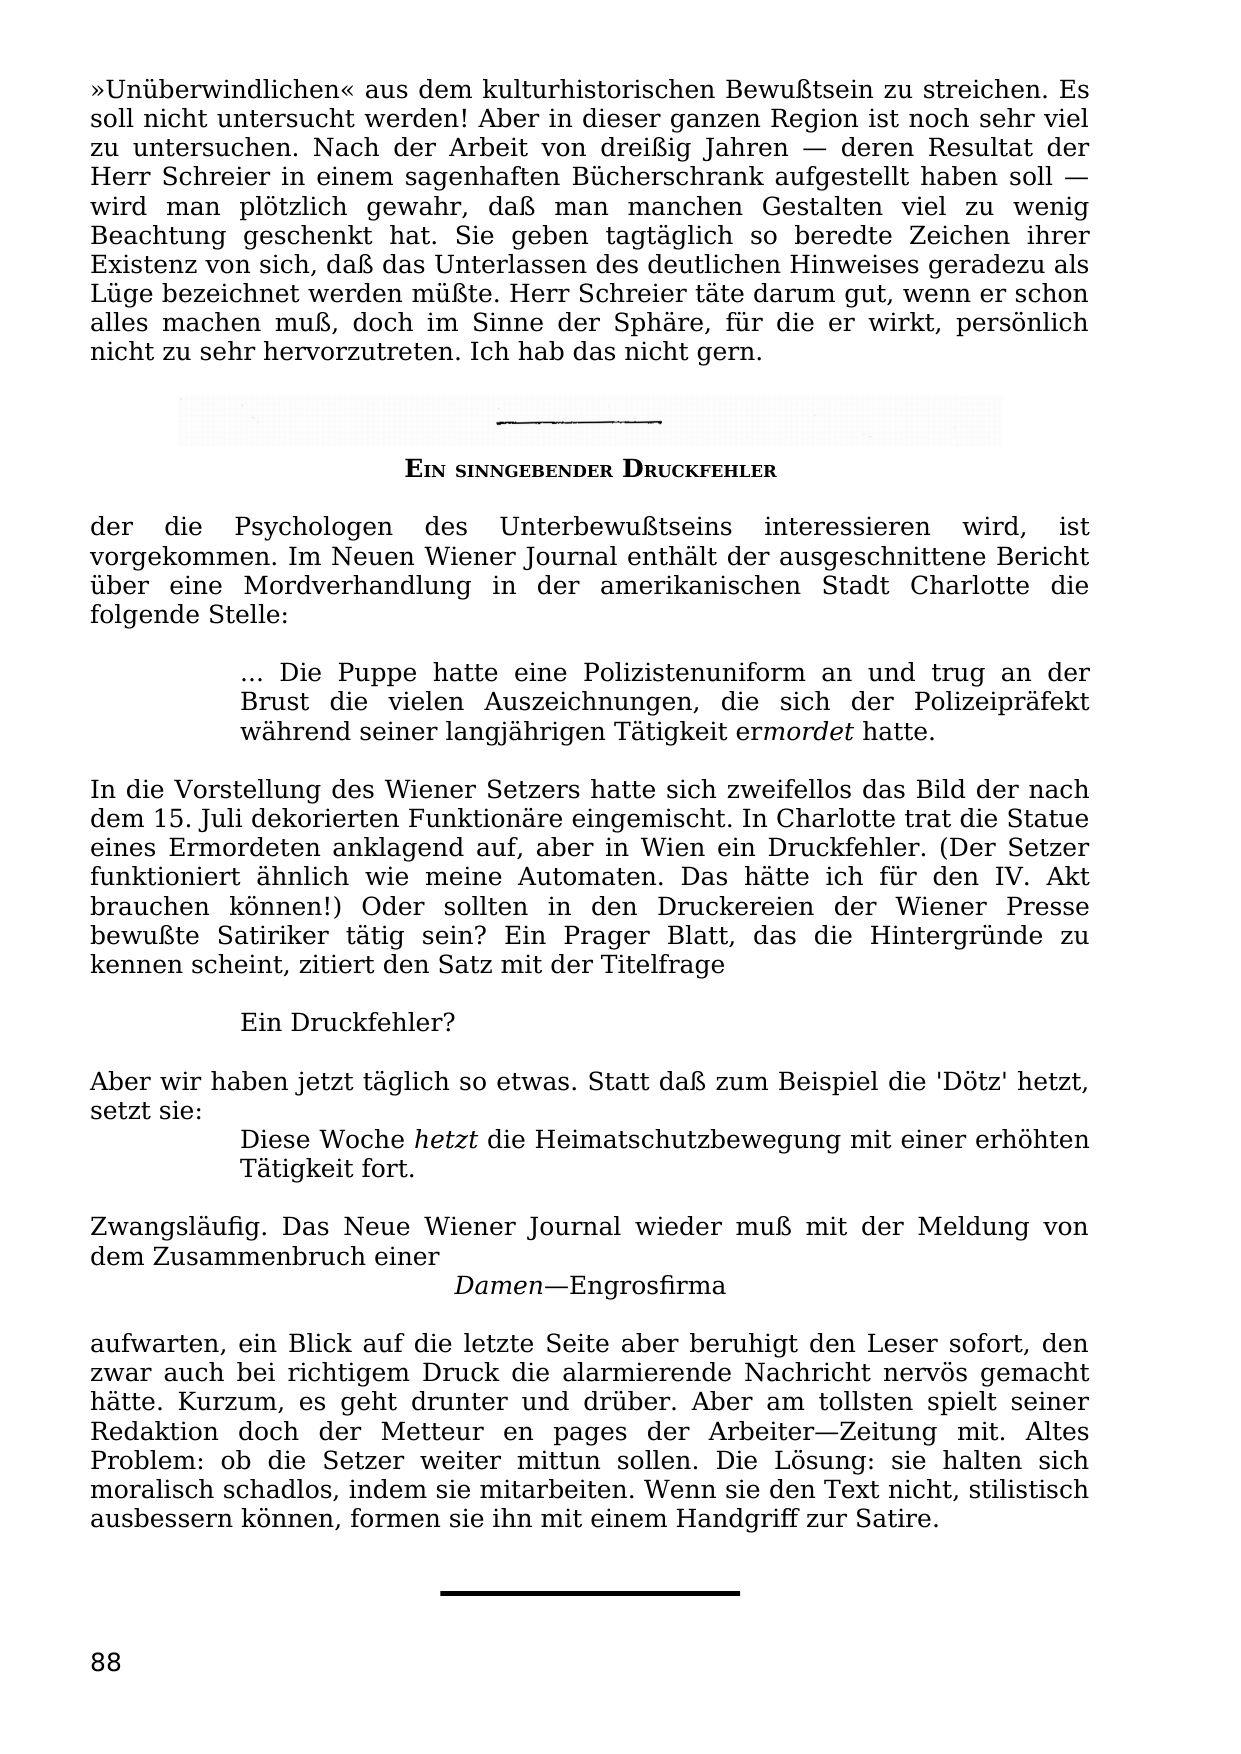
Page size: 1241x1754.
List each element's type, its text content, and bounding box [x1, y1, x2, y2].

text Ein Druckfehler? [240, 1008, 1091, 1037]
text Aber wir haben jetzt täglich so etwas. Statt daß zum Beispiel die 'Dötz' hetzt, setzt sie: [90, 1067, 1091, 1125]
text Diese Woche hetzt die Heimatschutzbewegung mit einer erhöhten Tätigkeit fort. [240, 1125, 1091, 1183]
picture [177, 395, 1003, 447]
picture [440, 1591, 741, 1596]
text ... Die Puppe hatte eine Polizistenuniform an und trug an der Brust die vielen Auszeichnungen, die sich der Polizeipräfekt während seiner langjährigen Tätigkeit ermordet hatte. [240, 658, 1091, 746]
text »Unüberwindlichen« aus dem kulturhistorischen Bewußtsein zu streichen. Es soll nicht untersucht werden! Aber in dieser ganzen Region ist noch sehr viel zu untersuchen. Nach der Arbeit von dreißig Jahren — deren Resultat der Herr Schreier in einem sagenhaften Bücherschrank aufgestellt haben soll — wird man plötzlich gewahr, daß man manchen Gestalten viel zu wenig Beachtung geschenkt hat. Sie geben tagtäglich so beredte Zeichen ihrer Existenz von sich, daß das Unterlassen des deutlichen Hinweises geradezu als Lüge bezeichnet werden müßte. Herr Schreier täte darum gut, wenn er schon alles machen muß, doch im Sinne der Sphäre, für die er wirkt, persönlich nicht zu sehr hervorzutreten. Ich hab das nicht gern. [90, 75, 1091, 367]
text Zwangsläufig. Das Neue Wiener Journal wieder muß mit der Meldung von dem Zusammenbruch einer [90, 1212, 1091, 1271]
text Damen—Engrosfirma [90, 1271, 1091, 1300]
text aufwarten, ein Blick auf die letzte Seite aber beruhigt den Leser sofort, den zwar auch bei richtigem Druck die alarmierende Nachricht nervös gemacht hätte. Kurzum, es geht drunter und drüber. Aber am tollsten spielt seiner Redaktion doch der Metteur en pages der Arbeiter—Zeitung mit. Altes Problem: ob die Setzer weiter mittun sollen. Die Lösung: sie halten sich moralisch schadlos, indem sie mitarbeiten. Wenn sie den Text nicht, stilistisch ausbessern können, formen sie ihn mit einem Handgriff zur Satire. [90, 1329, 1091, 1533]
text der die Psychologen des Unterbewußtseins interessieren wird, ist vorgekommen. Im Neuen Wiener Journal enthält der ausgeschnittene Bericht über eine Mordverhandlung in der amerikanischen Stadt Charlotte die folgende Stelle: [90, 512, 1091, 629]
text In die Vorstellung des Wiener Setzers hatte sich zweifellos das Bild der nach dem 15. Juli dekorierten Funktionäre eingemischt. In Charlotte trat die Statue eines Ermordeten anklagend auf, aber in Wien ein Druckfehler. (Der Setzer funktioniert ähnlich wie meine Automaten. Das hätte ich für den IV. Akt brauchen können!) Oder sollten in den Druckereien der Wiener Presse bewußte Satiriker tätig sein? Ein Prager Blatt, das die Hintergründe zu kennen scheint, zitiert den Satz mit der Titelfrage [90, 775, 1091, 979]
text Ein sinngebender Druckfehler [90, 396, 1091, 483]
